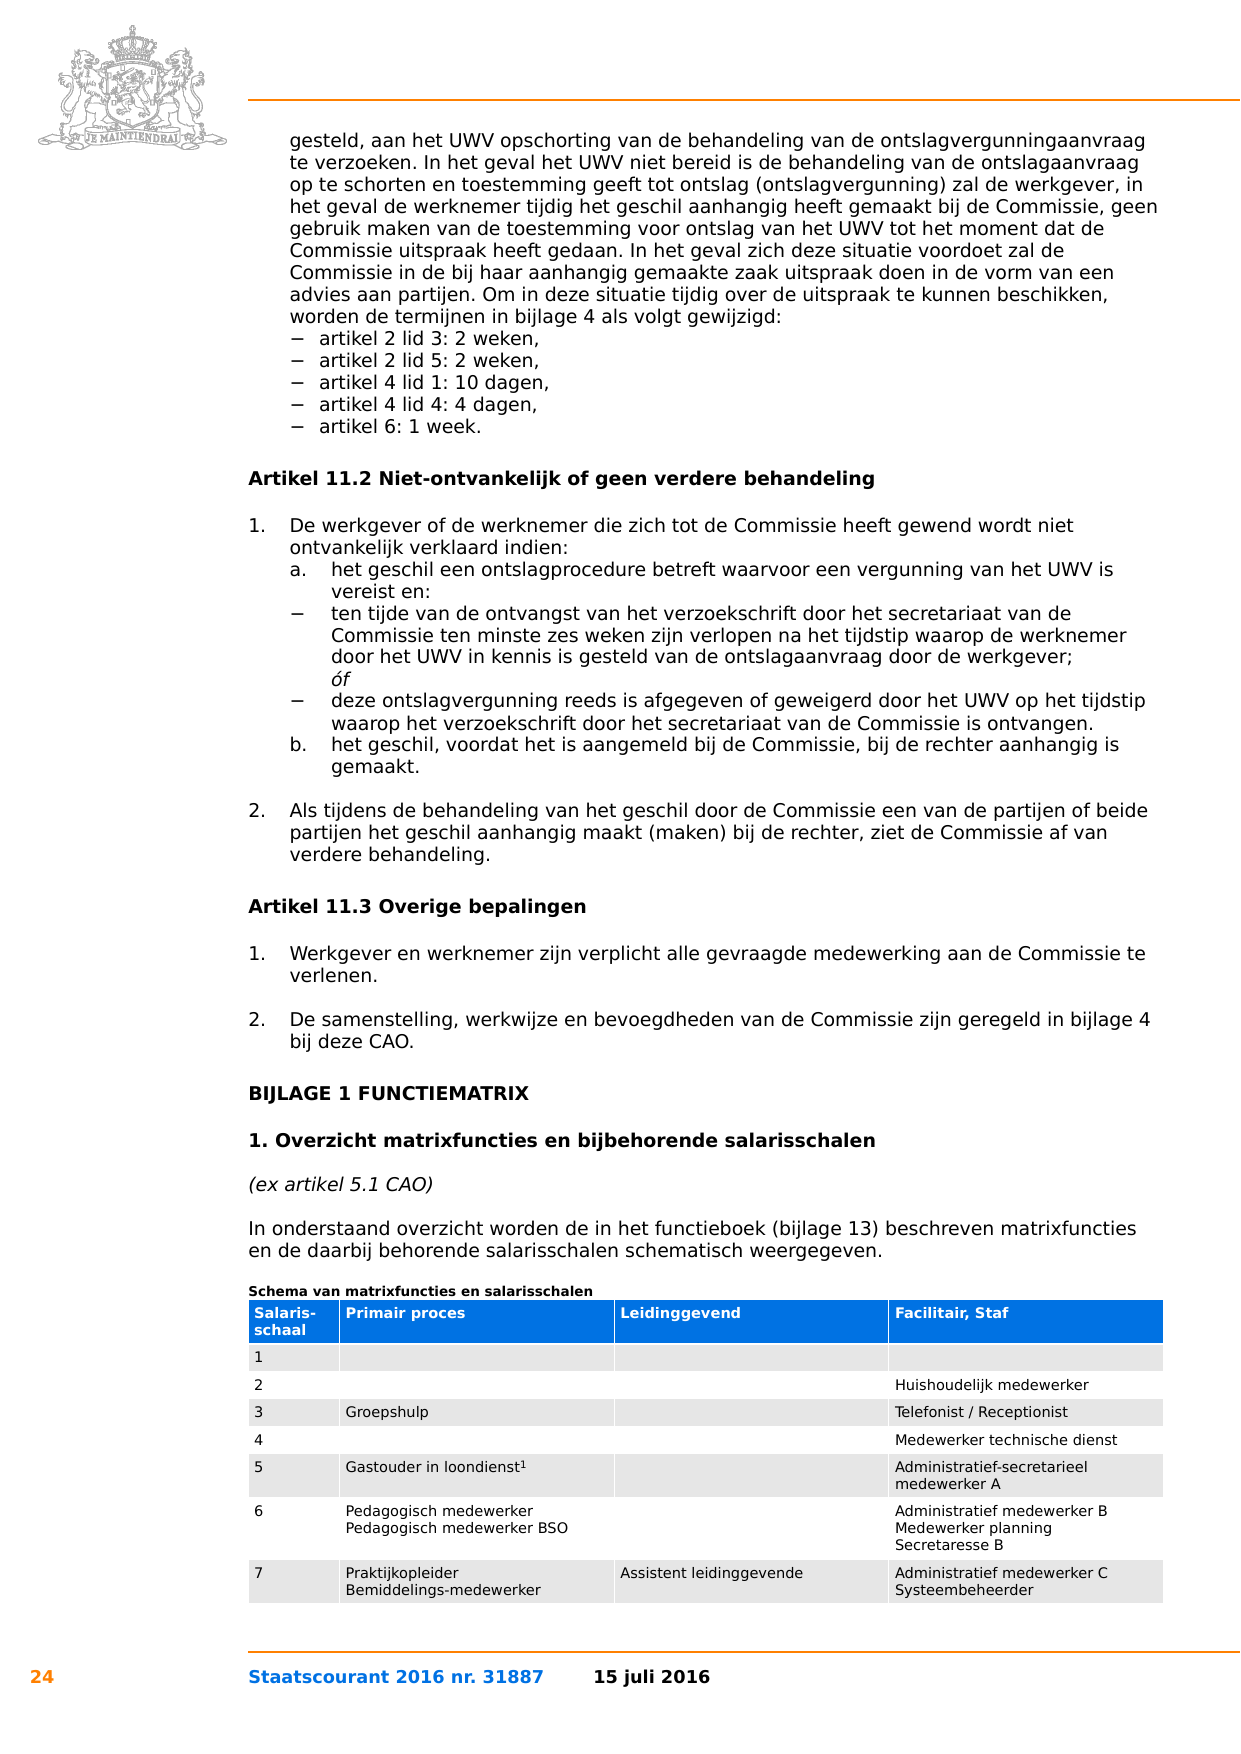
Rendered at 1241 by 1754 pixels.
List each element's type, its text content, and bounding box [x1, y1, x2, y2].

table_cell Groepshulp [340, 1399, 614, 1426]
table_cell 3 [249, 1399, 339, 1426]
subtitle BIJLAGE 1 FUNCTIEMATRIX [248, 1083, 1163, 1105]
text − artikel 2 lid 5: 2 weken, [289, 350, 1163, 372]
table_cell Assistent leidinggevende [615, 1560, 888, 1603]
table_cell Administratief medewerker C Systeembeheerder [889, 1560, 1163, 1603]
table_cell 2 [249, 1372, 339, 1398]
subtitle Artikel 11.3 Overige bepalingen [248, 896, 1163, 918]
text b. het geschil, voordat het is aangemeld bij de Commissie, bij de rechter aanhangig is gemaakt. [289, 734, 1163, 778]
text − ten tijde van de ontvangst van het verzoekschrift door het secretariaat van de Commissie ten minste zes weken zijn verlopen na het tijdstip waarop de werknemer door het UWV in kennis is gesteld van de ontslagaanvraag door de werkgever; [289, 602, 1163, 668]
table_cell 5 [249, 1454, 339, 1497]
text In onderstaand overzicht worden de in het functieboek (bijlage 13) beschreven matrixfuncties en de daarbij behorende salarisschalen schematisch weergegeven. [248, 1218, 1163, 1262]
text − artikel 6: 1 week. [289, 416, 1163, 438]
text 1. Werkgever en werknemer zijn verplicht alle gevraagde medewerking aan de Commissie te verlenen. [248, 943, 1163, 987]
table_cell 6 [249, 1499, 339, 1559]
subtitle 1. Overzicht matrixfuncties en bijbehorende salarisschalen [248, 1130, 1163, 1152]
table_cell [615, 1499, 888, 1559]
table_cell [615, 1427, 888, 1453]
table_cell Leidinggevend [615, 1300, 888, 1343]
table_cell [615, 1372, 888, 1398]
table_cell Praktijkopleider Bemiddelings-medewerker [340, 1560, 614, 1603]
table_header Schema van matrixfuncties en salarisschalen [248, 1284, 1163, 1299]
table_cell 4 [249, 1427, 339, 1453]
text (ex artikel 5.1 CAO) [248, 1174, 1163, 1196]
table_cell Salaris-schaal [249, 1300, 339, 1343]
table_cell Huishoudelijk medewerker [889, 1372, 1163, 1398]
table_cell [615, 1345, 888, 1371]
table_cell [889, 1345, 1163, 1371]
text 2. De samenstelling, werkwijze en bevoegdheden van de Commissie zijn geregeld in bijlage 4 bij deze CAO. [248, 1009, 1163, 1053]
table_cell 7 [249, 1560, 339, 1603]
text gesteld, aan het UWV opschorting van de behandeling van de ontslagvergunningaanvraag te verzoeken. In het geval het UWV niet bereid is de behandeling van de ontslagaanvraag op te schorten en toestemming geeft tot ontslag (ontslagvergunning) zal de werkgever, in het geval de werknemer tijdig het geschil aanhangig heeft gemaakt bij de Commissie, geen gebruik maken van de toestemming voor ontslag van het UWV tot het moment dat de Commissie uitspraak heeft gedaan. In het geval zich deze situatie voordoet zal de Commissie in de bij haar aanhangig gemaakte zaak uitspraak doen in de vorm van een advies aan partijen. Om in deze situatie tijdig over de uitspraak te kunnen beschikken, worden de termijnen in bijlage 4 als volgt gewijzigd: [248, 130, 1163, 328]
text − artikel 2 lid 3: 2 weken, [289, 328, 1163, 350]
table_cell Telefonist / Receptionist [889, 1399, 1163, 1426]
text 2. Als tijdens de behandeling van het geschil door de Commissie een van de partijen of beide partijen het geschil aanhangig maakt (maken) bij de rechter, ziet de Commissie af van verdere behandeling. [248, 800, 1163, 866]
table_cell Gastouder in loondienst1 [340, 1454, 614, 1497]
table_cell Administratief-secretarieel medewerker A [889, 1454, 1163, 1497]
text 1. De werkgever of de werknemer die zich tot de Commissie heeft gewend wordt niet ontvankelijk verklaard indien: [248, 514, 1163, 558]
text óf [331, 668, 1163, 690]
text a. het geschil een ontslagprocedure betreft waarvoor een vergunning van het UWV is vereist en: [289, 558, 1163, 602]
table_cell Primair proces [340, 1300, 614, 1343]
subtitle Artikel 11.2 Niet-ontvankelijk of geen verdere behandeling [248, 468, 1163, 489]
text − artikel 4 lid 1: 10 dagen, [289, 372, 1163, 394]
text − artikel 4 lid 4: 4 dagen, [289, 394, 1163, 416]
table_cell Medewerker technische dienst [889, 1427, 1163, 1453]
table_cell [615, 1399, 888, 1426]
table_cell 1 [249, 1345, 339, 1371]
table_cell [340, 1372, 614, 1398]
table_cell Facilitair, Staf [889, 1300, 1163, 1343]
table_cell [340, 1345, 614, 1371]
table_cell Pedagogisch medewerker Pedagogisch medewerker BSO [340, 1499, 614, 1559]
table_cell Administratief medewerker B Medewerker planning Secretaresse B [889, 1499, 1163, 1559]
table_cell [615, 1454, 888, 1497]
table_cell [340, 1427, 614, 1453]
picture [38, 25, 227, 150]
text − deze ontslagvergunning reeds is afgegeven of geweigerd door het UWV op het tijdstip waarop het verzoekschrift door het secretariaat van de Commissie is ontvangen. [289, 690, 1163, 734]
